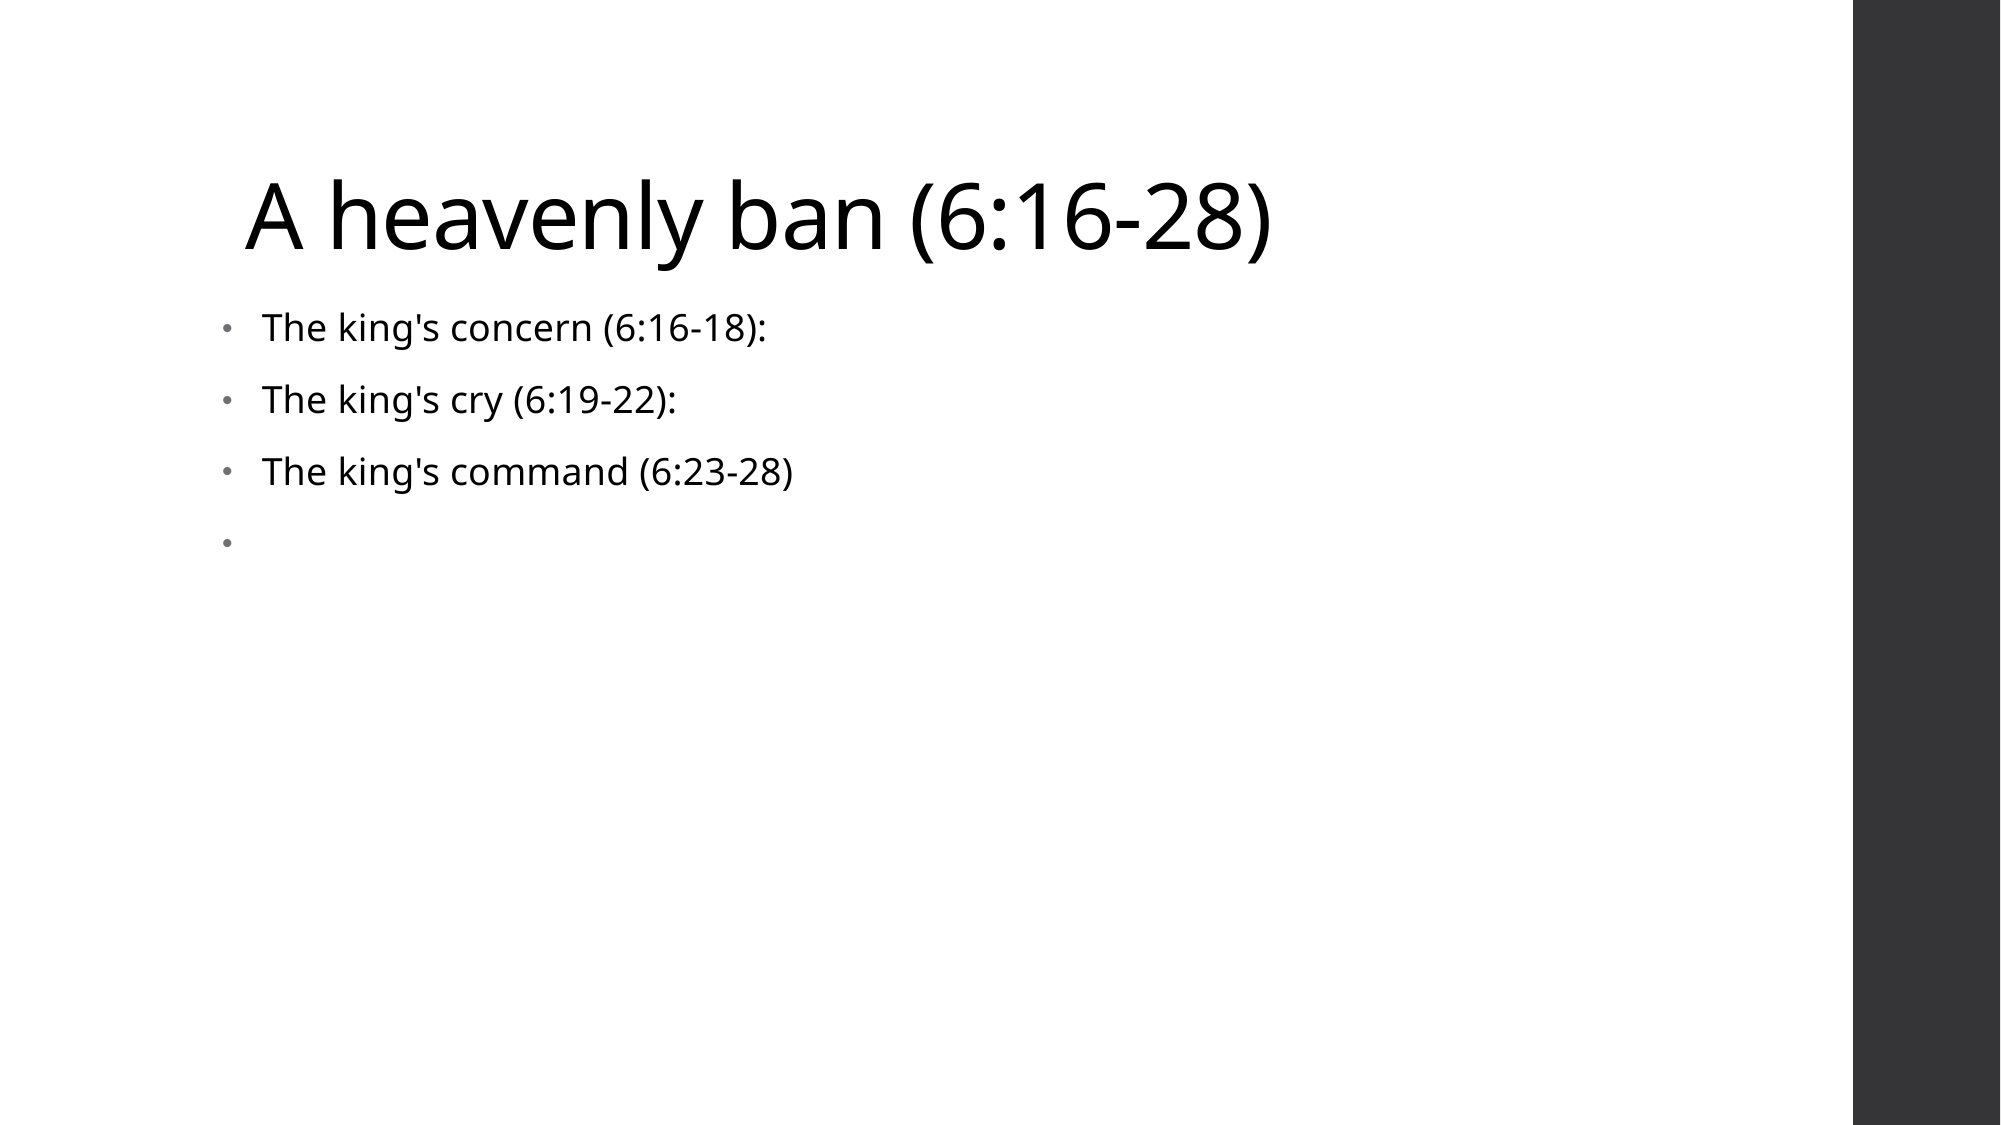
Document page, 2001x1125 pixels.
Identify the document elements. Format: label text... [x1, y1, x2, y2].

title A heavenly ban (6:16-28) [206, 60, 1797, 278]
list The king's concern (6:16-18): The king's cry (6:19-22): The king's command (6:23-28) [206, 299, 1617, 1014]
